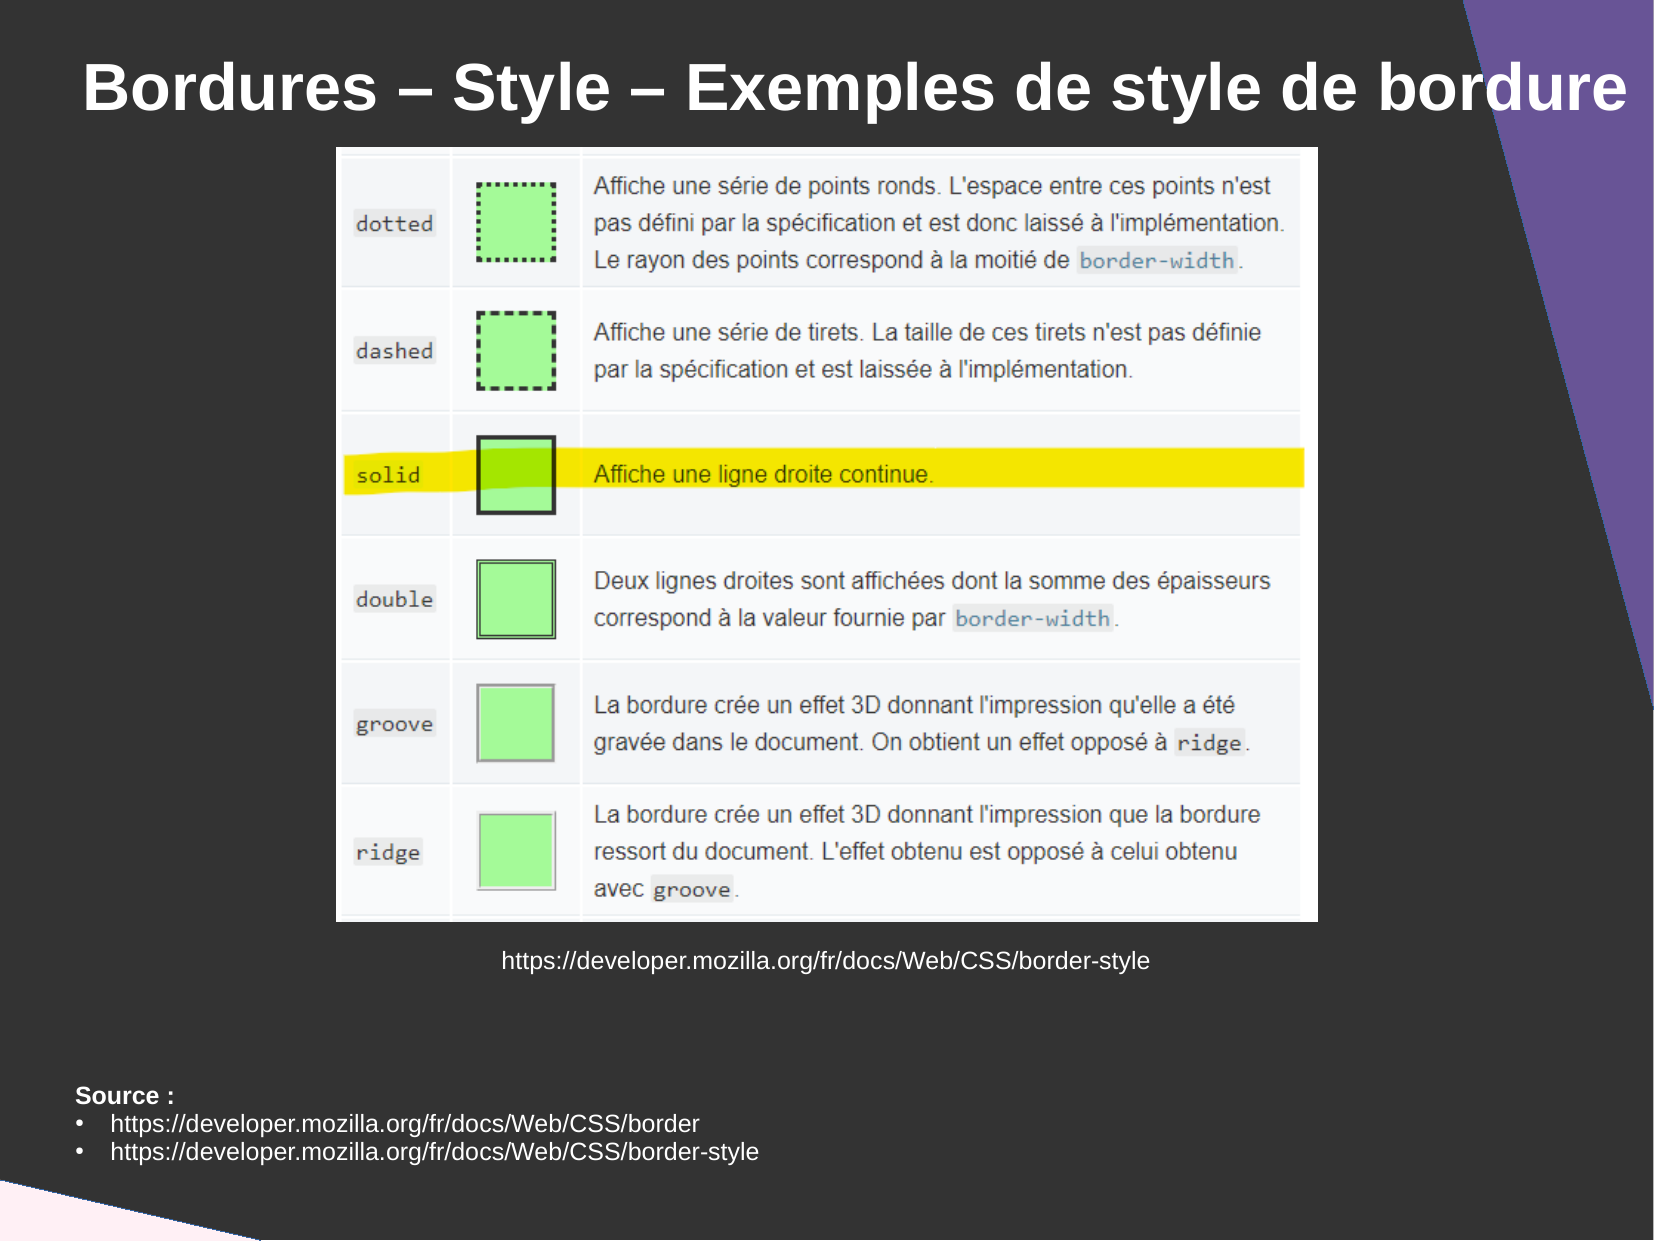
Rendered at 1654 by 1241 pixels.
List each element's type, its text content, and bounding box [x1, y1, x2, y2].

picture [336, 147, 1318, 922]
text_box [1463, 0, 1654, 710]
title Bordures – Style – Exemples de style de bordure [82, 49, 1642, 200]
text_box [0, 1179, 264, 1241]
text_box Source : https://developer.mozilla.org/fr/docs/Web/CSS/border https://developer.mozilla.org/fr/docs/Web/CSS/border-style [60, 1074, 1546, 1217]
text_box https://developer.mozilla.org/fr/docs/Web/CSS/border-style [474, 939, 1179, 1016]
